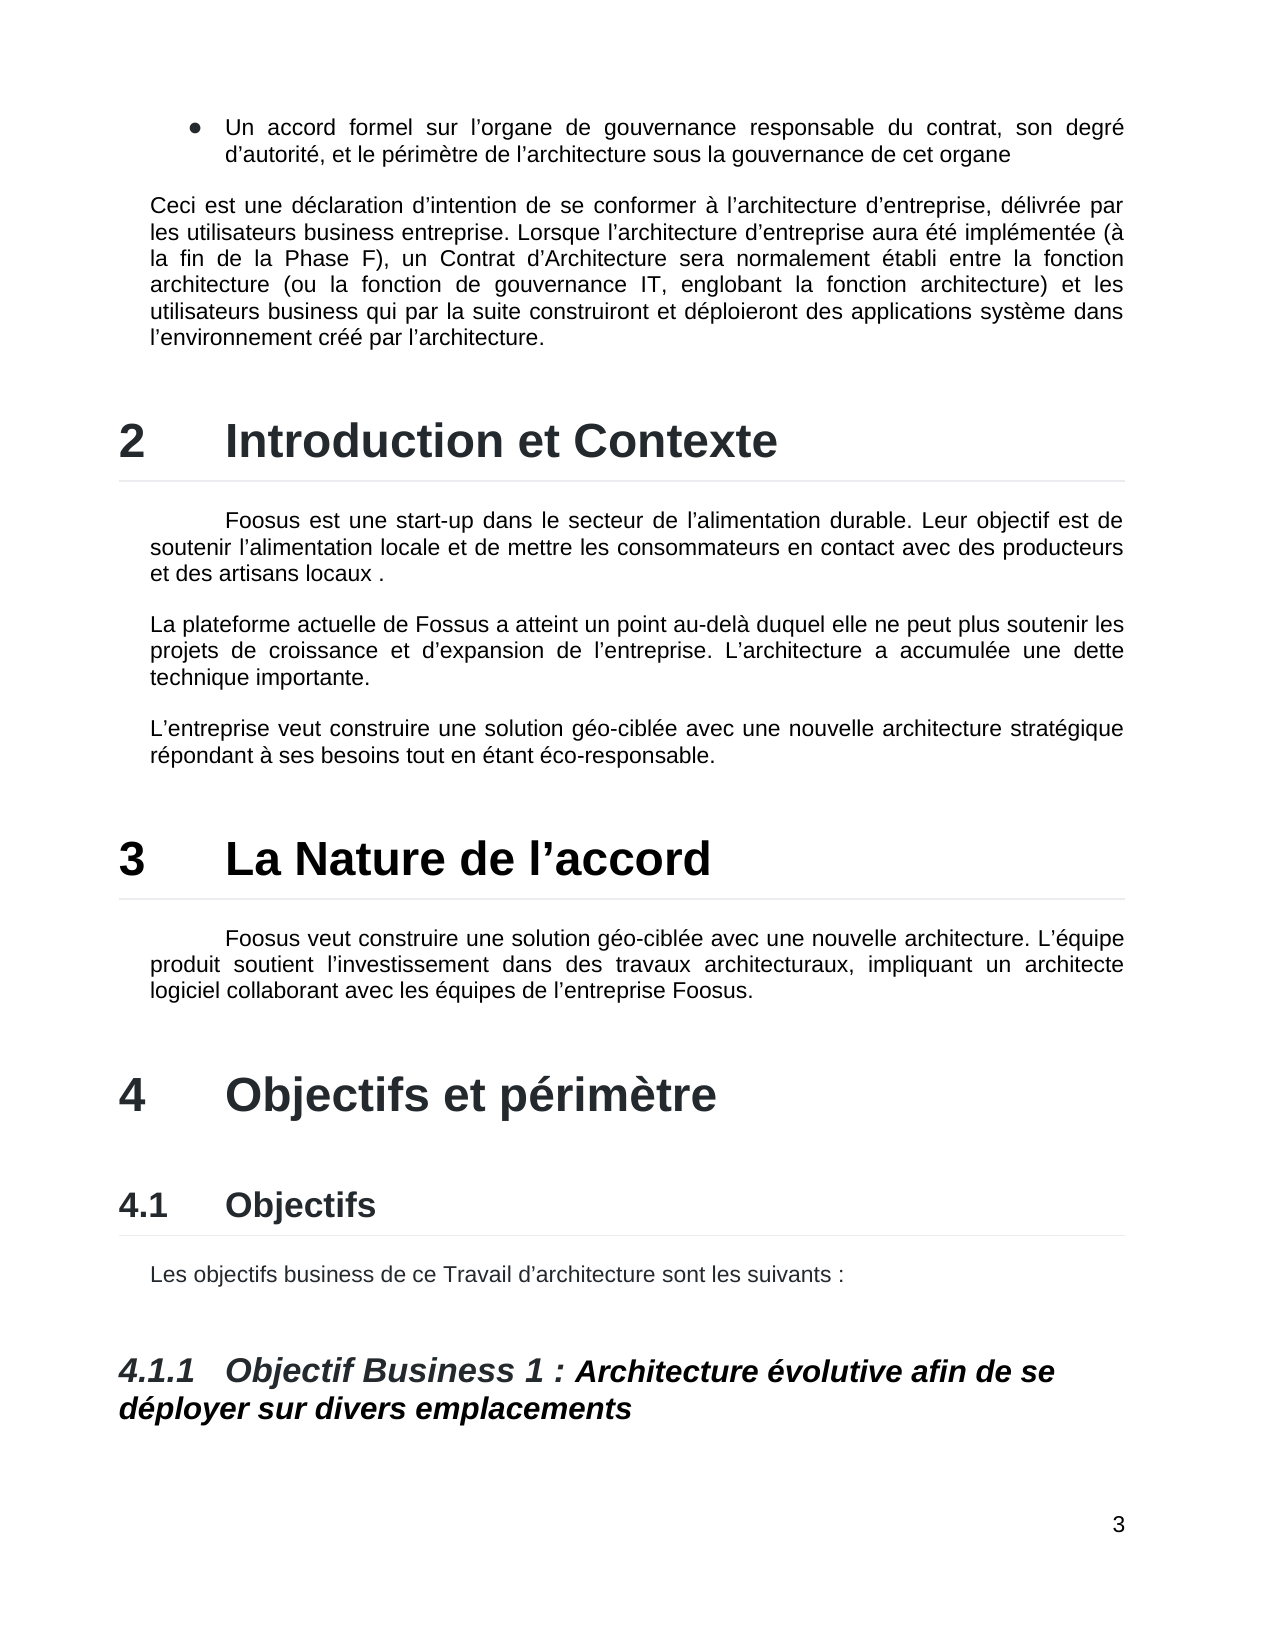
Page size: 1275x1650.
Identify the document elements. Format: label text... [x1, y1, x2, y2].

text L’entreprise veut construire une solution géo-ciblée avec une nouvelle architecture stratégique répondant à ses besoins tout en étant éco-responsable. [150, 715, 1125, 768]
subtitle La Nature de l’accord [119, 830, 1125, 898]
subtitle Objectif Business 1 : Architecture évolutive afin de se déployer sur divers emplacements [119, 1350, 1125, 1426]
subtitle Introduction et Contexte [119, 413, 1125, 480]
text Foosus veut construire une solution géo-ciblée avec une nouvelle architecture. L’équipe produit soutient l’investissement dans des travaux architecturaux, impliquant un architecte logiciel collaborant avec les équipes de l’entreprise Foosus. [150, 924, 1125, 1004]
subtitle Objectifs [119, 1184, 1125, 1235]
subtitle Objectifs et périmètre [119, 1066, 1125, 1121]
list Un accord formel sur l’organe de gouvernance responsable du contrat, son degré d’autorité, et le périmètre de l’architecture sous la gouvernance de cet organe [187, 112, 1125, 167]
text Les objectifs business de ce Travail d’architecture sont les suivants : [150, 1261, 1125, 1288]
text La plateforme actuelle de Fossus a atteint un point au-delà duquel elle ne peut plus soutenir les projets de croissance et d’expansion de l’entreprise. L’architecture a accumulée une dette technique importante. [150, 611, 1125, 690]
text Ceci est une déclaration d’intention de se conformer à l’architecture d’entreprise, délivrée par les utilisateurs business entreprise. Lorsque l’architecture d’entreprise aura été implémentée (à la fin de la Phase F), un Contrat d’Architecture sera normalement établi entre la fonction architecture (ou la fonction de gouvernance IT, englobant la fonction architecture) et les utilisateurs business qui par la suite construiront et déploieront des applications système dans l’environnement créé par l’architecture. [150, 192, 1125, 350]
text Foosus est une start-up dans le secteur de l’alimentation durable. Leur objectif est de soutenir l’alimentation locale et de mettre les consommateurs en contact avec des producteurs et des artisans locaux . [150, 507, 1125, 586]
